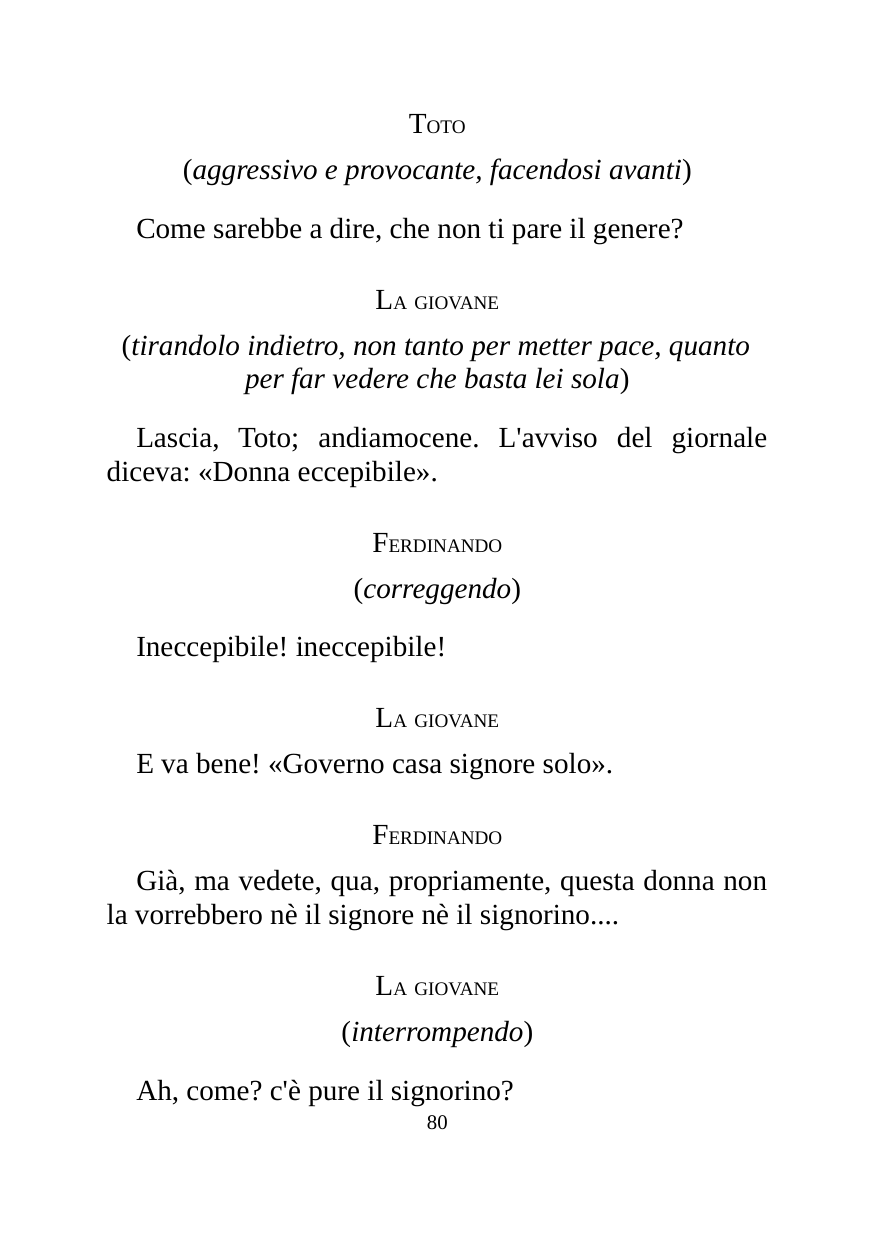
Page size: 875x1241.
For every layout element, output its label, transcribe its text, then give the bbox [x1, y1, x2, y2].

text Ferdinando [106, 817, 768, 851]
text (aggressivo e provocante, facendosi avanti) [106, 152, 768, 186]
text (interrompendo) [106, 1014, 768, 1048]
text Già, ma vedete, qua, propriamente, questa donna non la vorrebbero nè il signore nè il signorino.... [106, 863, 768, 931]
text E va bene! «Governo casa signore solo». [106, 746, 768, 780]
text Ineccepibile! ineccepibile! [106, 629, 768, 663]
text Ferdinando [106, 525, 768, 558]
text (correggendo) [106, 571, 768, 604]
text Toto [106, 106, 768, 140]
text Ah, come? c'è pure il signorino? [106, 1073, 768, 1106]
text Lascia, Toto; andiamocene. L'avviso del giornale diceva: «Donna eccepibile». [106, 420, 768, 487]
text La giovane [106, 700, 768, 734]
text La giovane [106, 968, 768, 1002]
text (tirandolo indietro, non tanto per metter pace, quanto per far vedere che basta lei sola) [106, 328, 768, 395]
text Come sarebbe a dire, che non ti pare il genere? [106, 211, 768, 244]
text La giovane [106, 282, 768, 316]
